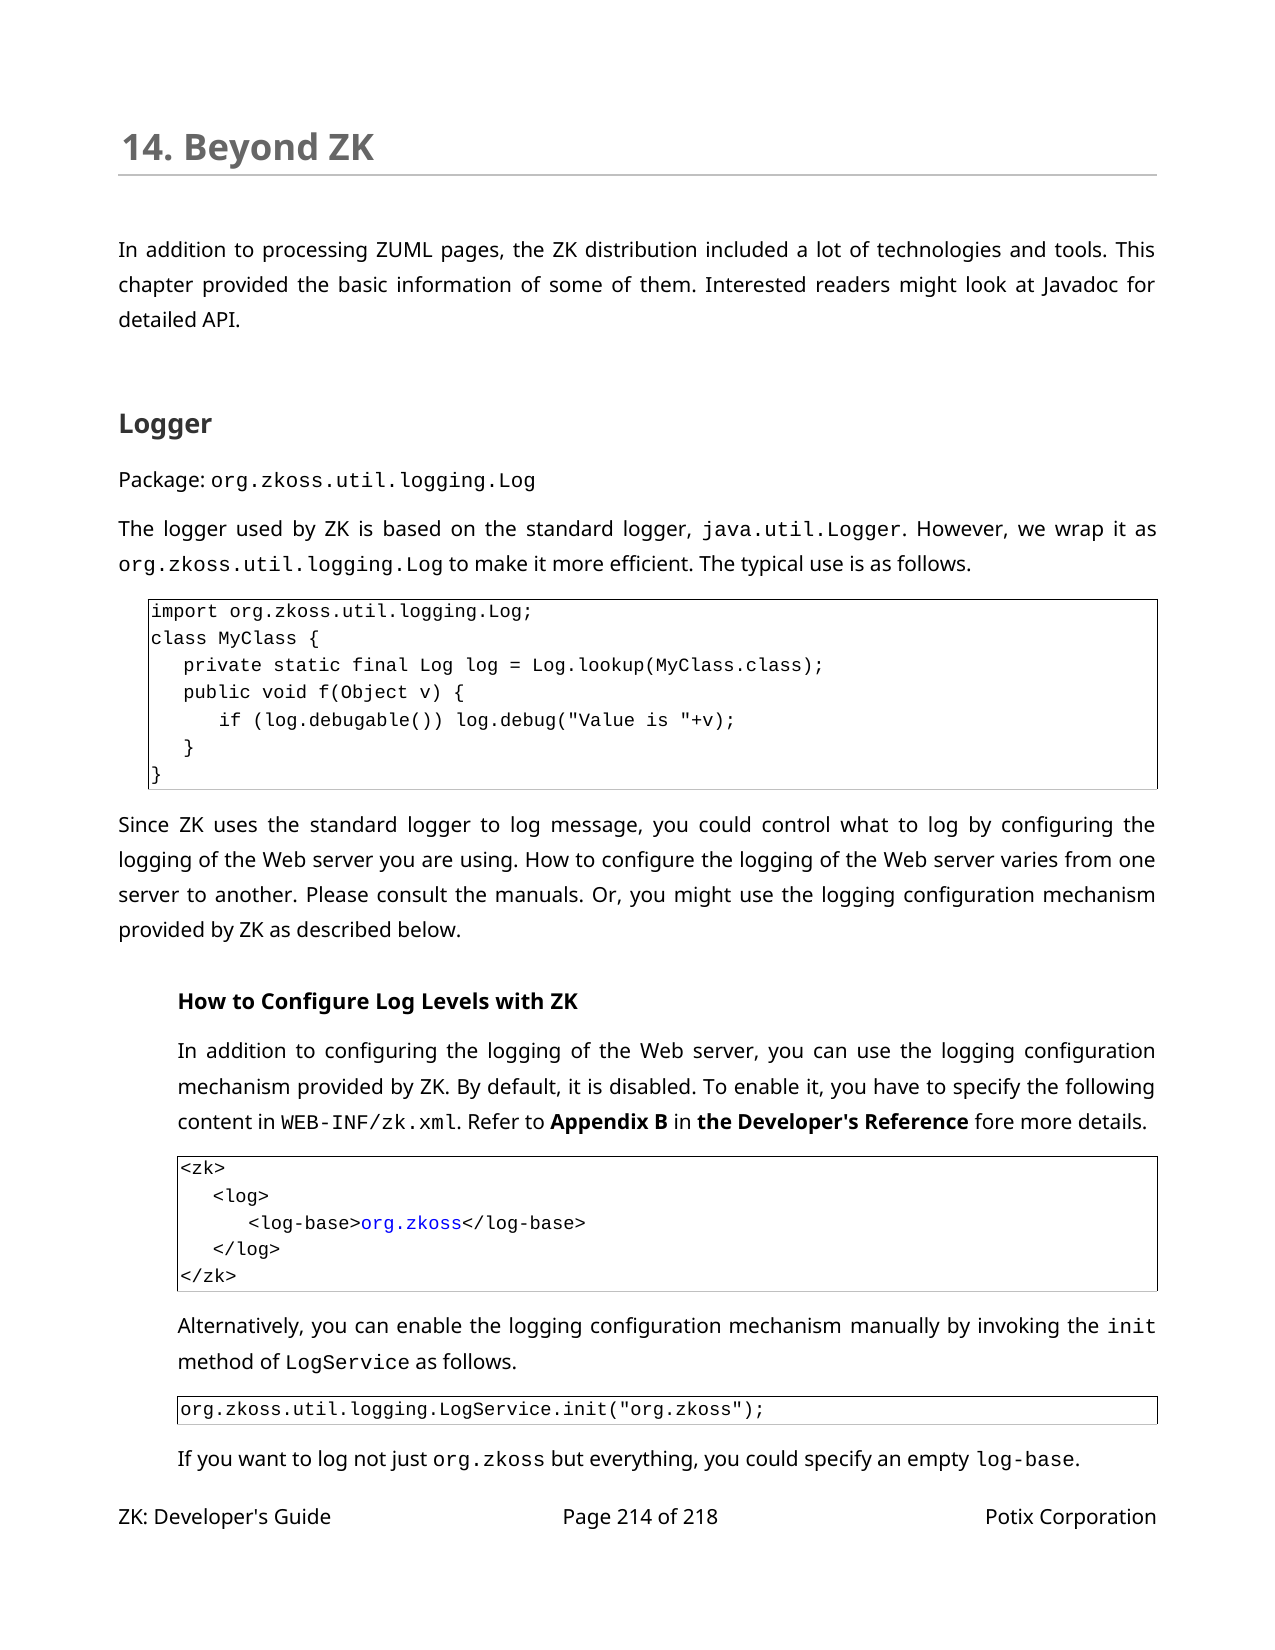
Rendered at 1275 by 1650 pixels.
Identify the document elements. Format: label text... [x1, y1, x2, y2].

text if (log.debugable()) log.debug("Value is "+v); [149, 707, 1157, 732]
text <log> [178, 1183, 1157, 1208]
subtitle How to Configure Log Levels with ZK [177, 986, 1157, 1016]
text class MyClass { [149, 626, 1157, 650]
text import org.zkoss.util.logging.Log; [149, 600, 1157, 623]
text If you want to log not just org.zkoss but everything, you could specify an empty log-base. [177, 1444, 1157, 1473]
subtitle Logger [118, 404, 1157, 441]
text In addition to configuring the logging of the Web server, you can use the logging configuration mechanism provided by ZK. By default, it is disabled. To enable it, you have to specify the following content in WEB-INF/zk.xml. Refer to Appendix B in the Developer's Reference fore more details. [177, 1037, 1157, 1136]
text public void f(Object v) { [149, 680, 1157, 704]
subtitle 14. Beyond ZK [118, 118, 1157, 174]
text Since ZK uses the standard logger to log message, you could control what to log by configuring the logging of the Web server you are using. How to configure the logging of the Web server varies from one server to another. Please consult the manuals. Or, you might use the logging configuration mechanism provided by ZK as described below. [118, 810, 1157, 943]
text private static final Log log = Log.lookup(MyClass.class); [149, 653, 1157, 677]
text <zk> [178, 1157, 1157, 1181]
text org.zkoss.util.logging.LogService.init("org.zkoss"); [178, 1397, 1157, 1424]
text The logger used by ZK is based on the standard logger, java.util.Logger. However, we wrap it as org.zkoss.util.logging.Log to make it more efficient. The typical use is as follows. [118, 514, 1157, 578]
text Package: org.zkoss.util.logging.Log [118, 465, 1157, 493]
text In addition to processing ZUML pages, the ZK distribution included a lot of technologies and tools. This chapter provided the basic information of some of them. Interested readers might look at Javadoc for detailed API. [118, 235, 1157, 333]
text Alternatively, you can enable the logging configuration mechanism manually by invoking the init method of LogService as follows. [177, 1312, 1157, 1376]
text } [149, 734, 1157, 759]
text } [149, 762, 1157, 789]
text <log-base>org.zkoss</log-base> </log> </zk> [178, 1211, 1157, 1291]
